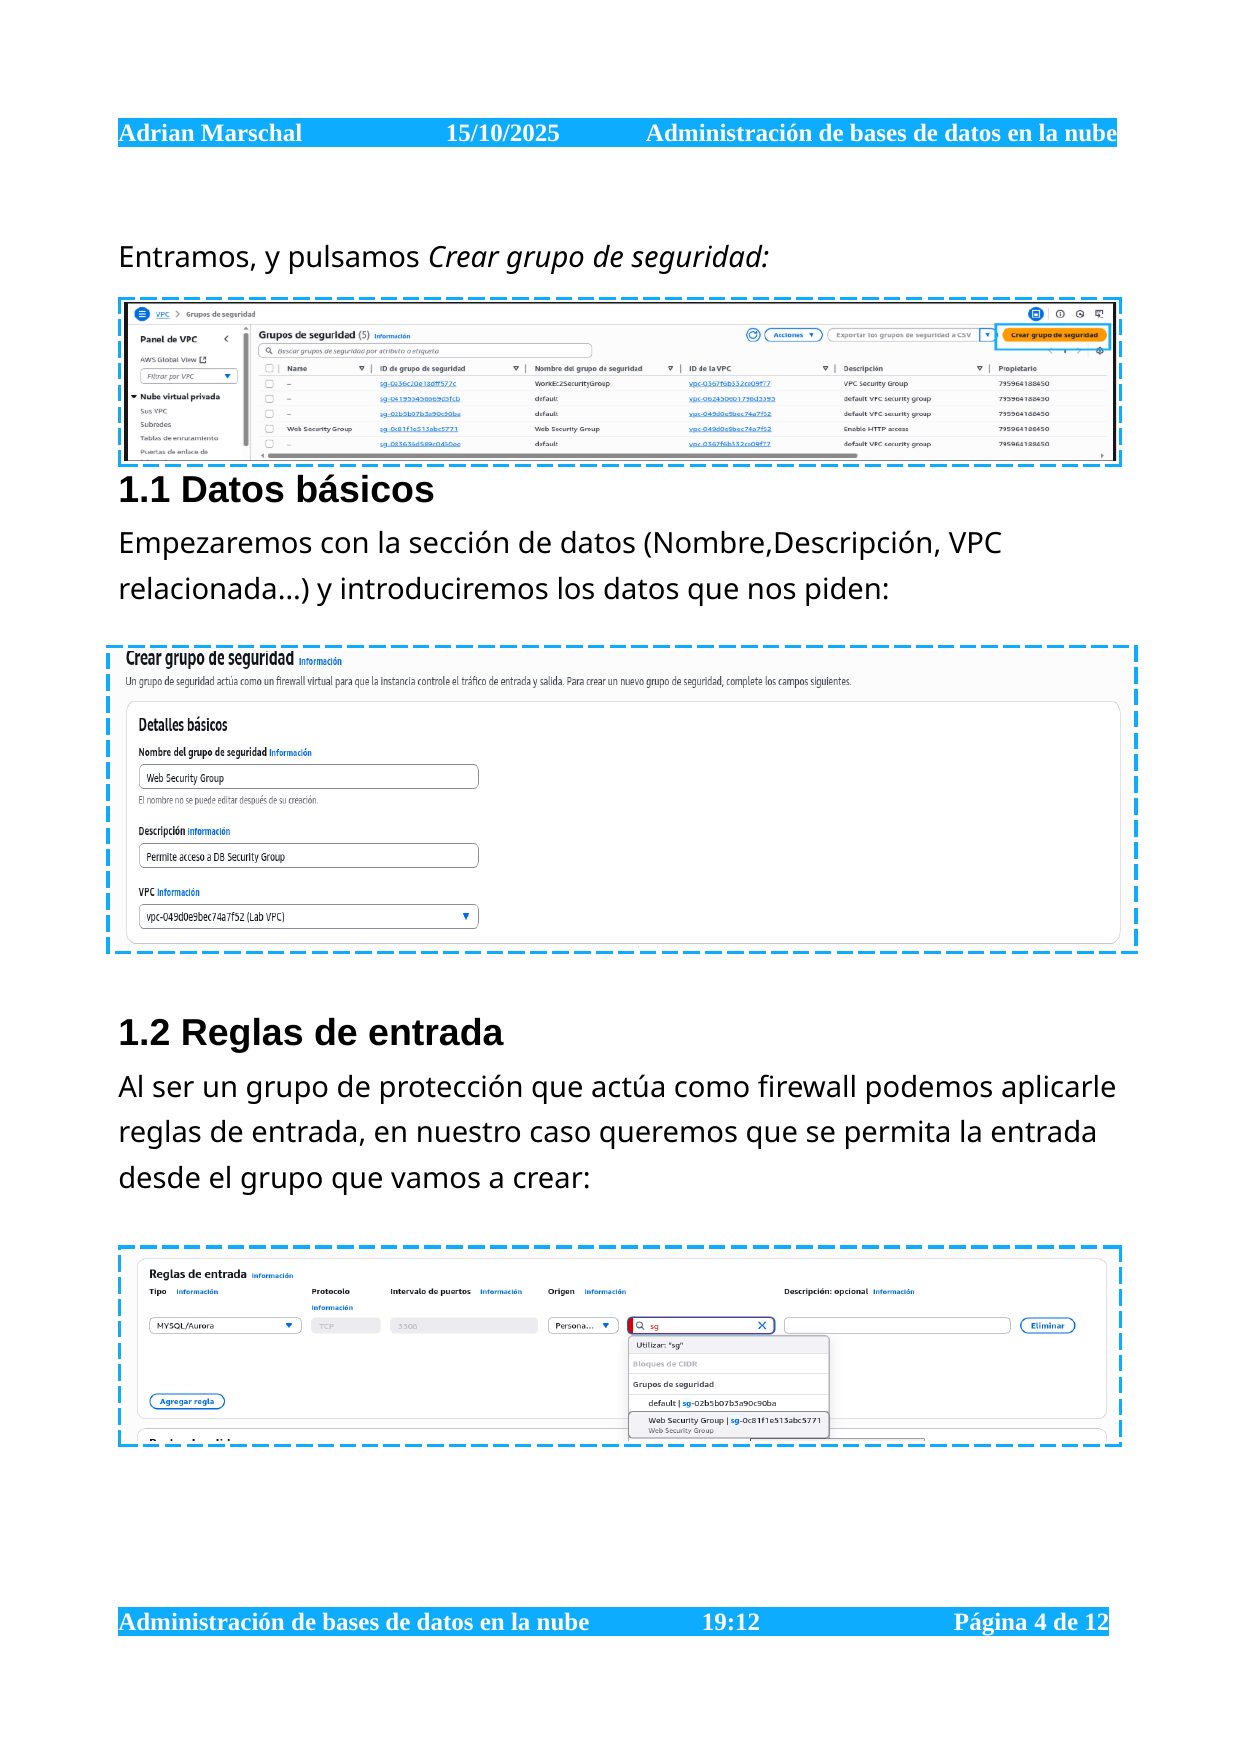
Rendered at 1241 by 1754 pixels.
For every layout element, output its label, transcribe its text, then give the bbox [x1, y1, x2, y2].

text Empezaremos con la sección de datos (Nombre,Descripción, VPC relacionada…) y introduciremos los datos que nos piden: [118, 523, 1122, 608]
text Al ser un grupo de protección que actúa como firewall podemos aplicarle reglas de entrada, en nuestro caso queremos que se permita la entrada desde el grupo que vamos a crear: [118, 1066, 1122, 1197]
picture [112, 651, 1132, 948]
picture [124, 1251, 1117, 1441]
text Entramos, y pulsamos Crear grupo de seguridad: [118, 237, 1122, 276]
subtitle 1.1 Datos básicos [118, 461, 1122, 510]
subtitle 1.2 Reglas de entrada [118, 1011, 1122, 1054]
picture [124, 302, 1117, 461]
